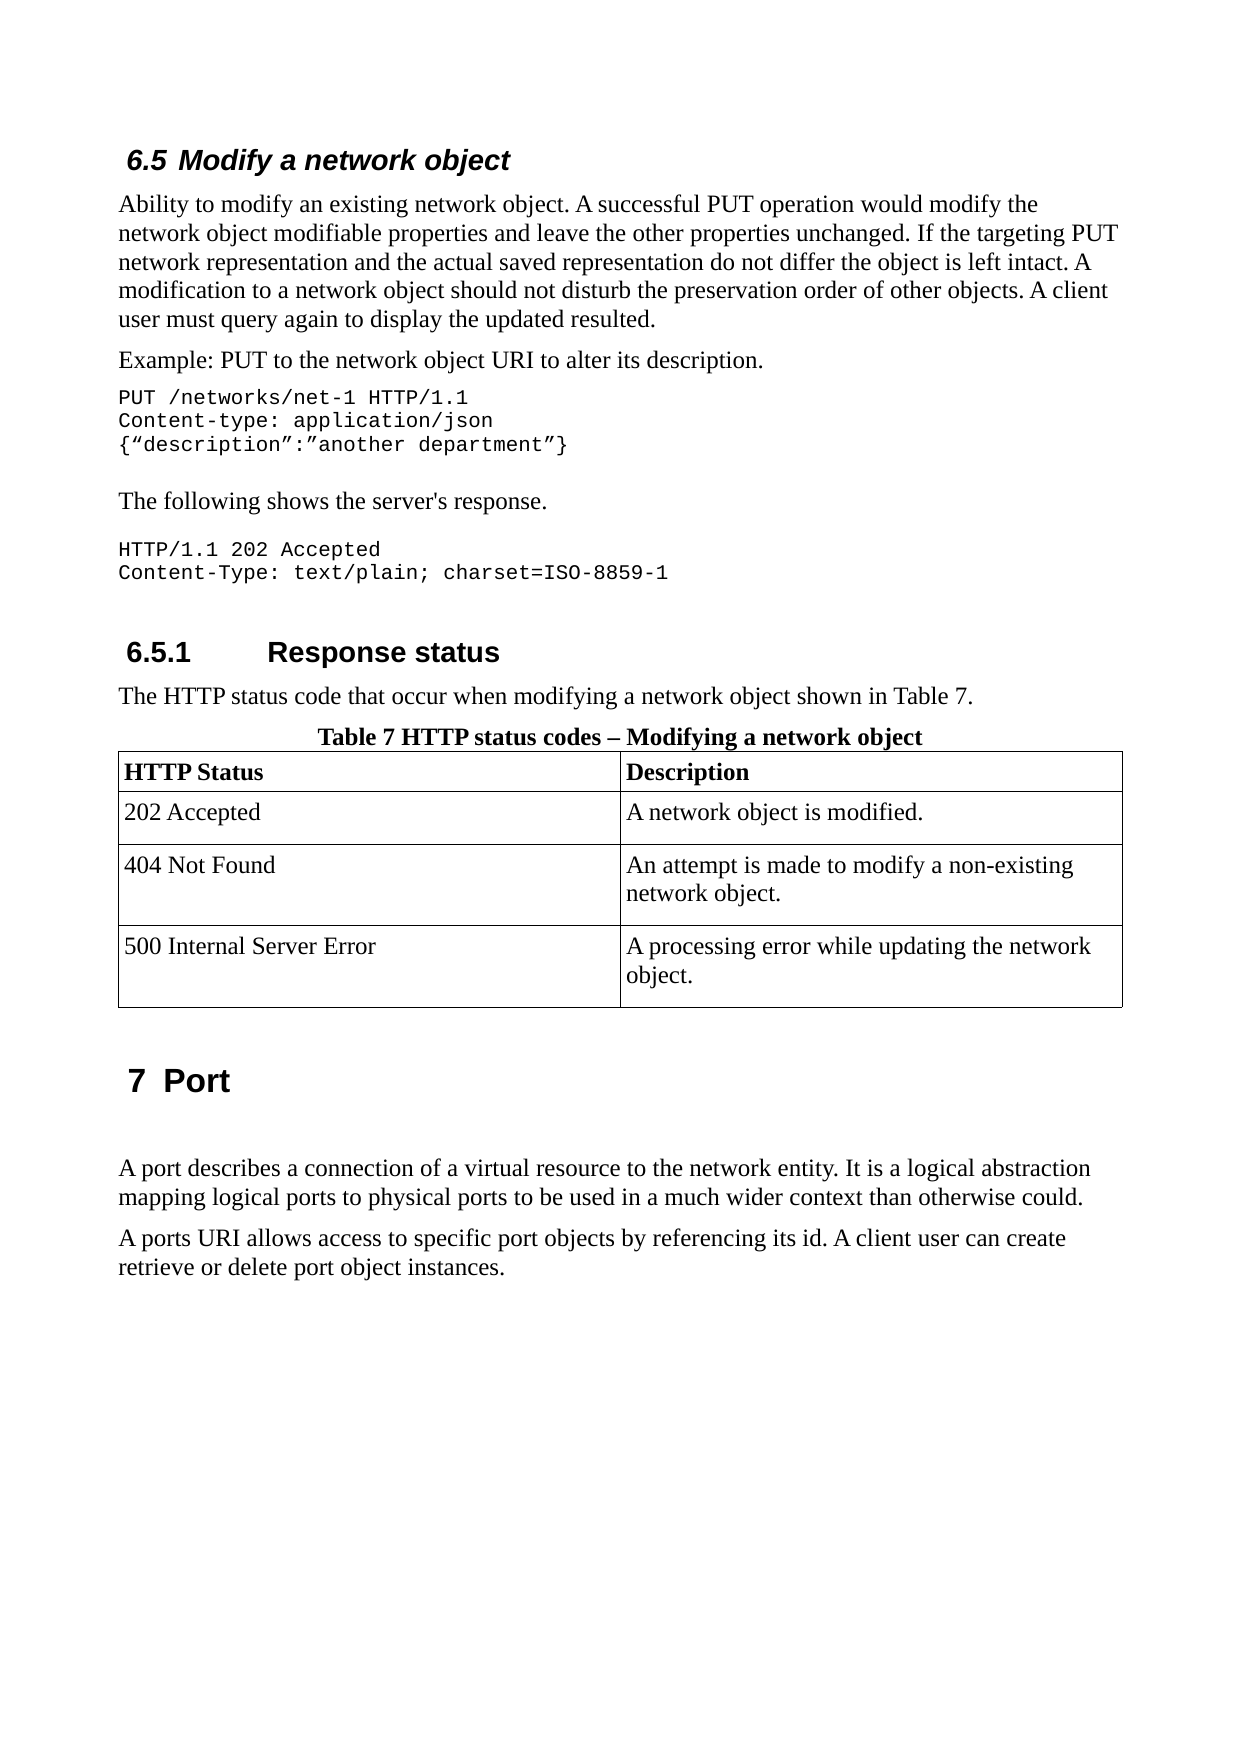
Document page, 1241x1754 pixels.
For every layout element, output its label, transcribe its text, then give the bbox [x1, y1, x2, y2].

text The following shows the server's response. [118, 486, 1122, 515]
text Example: PUT to the network object URI to alter its description. [118, 345, 1122, 374]
table_cell A network object is modified. [621, 792, 1122, 844]
subtitle Modify a network object [118, 143, 1122, 177]
table_header Description [621, 752, 1122, 791]
text HTTP/1.1 202 Accepted [118, 539, 1122, 562]
subtitle Port [118, 1061, 1122, 1099]
text {“description”:”another department”} [118, 434, 1122, 458]
table_cell A processing error while updating the network object. [621, 926, 1122, 1007]
text The HTTP status code that occur when modifying a network object shown in Table 7. [118, 681, 1122, 709]
table_cell 500 Internal Server Error [119, 926, 620, 1007]
text A ports URI allows access to specific port objects by referencing its id. A client user can create retrieve or delete port object instances. [118, 1223, 1122, 1281]
text Ability to modify an existing network object. A successful PUT operation would modify the network object modifiable properties and leave the other properties unchanged. If the targeting PUT network representation and the actual saved representation do not differ the object is left intact. A modification to a network object should not disturb the preservation order of other objects. A client user must query again to display the updated resulted. [118, 189, 1122, 333]
text Content-type: application/json [118, 410, 1122, 434]
table_cell An attempt is made to modify a non-existing network object. [621, 845, 1122, 925]
text A port describes a connection of a virtual resource to the network entity. It is a logical abstraction mapping logical ports to physical ports to be used in a much wider context than otherwise could. [118, 1153, 1122, 1211]
table_cell 202 Accepted [119, 792, 620, 844]
text PUT /networks/net-1 HTTP/1.1 [118, 387, 1122, 410]
subtitle Table ７ HTTP status codes – Modifying a network object [118, 722, 1122, 751]
text Content-Type: text/plain; charset=ISO-8859-1 [118, 562, 1122, 586]
table_cell 404 Not Found [119, 845, 620, 925]
table_header HTTP Status [119, 752, 620, 791]
subtitle Response status [118, 635, 1122, 668]
